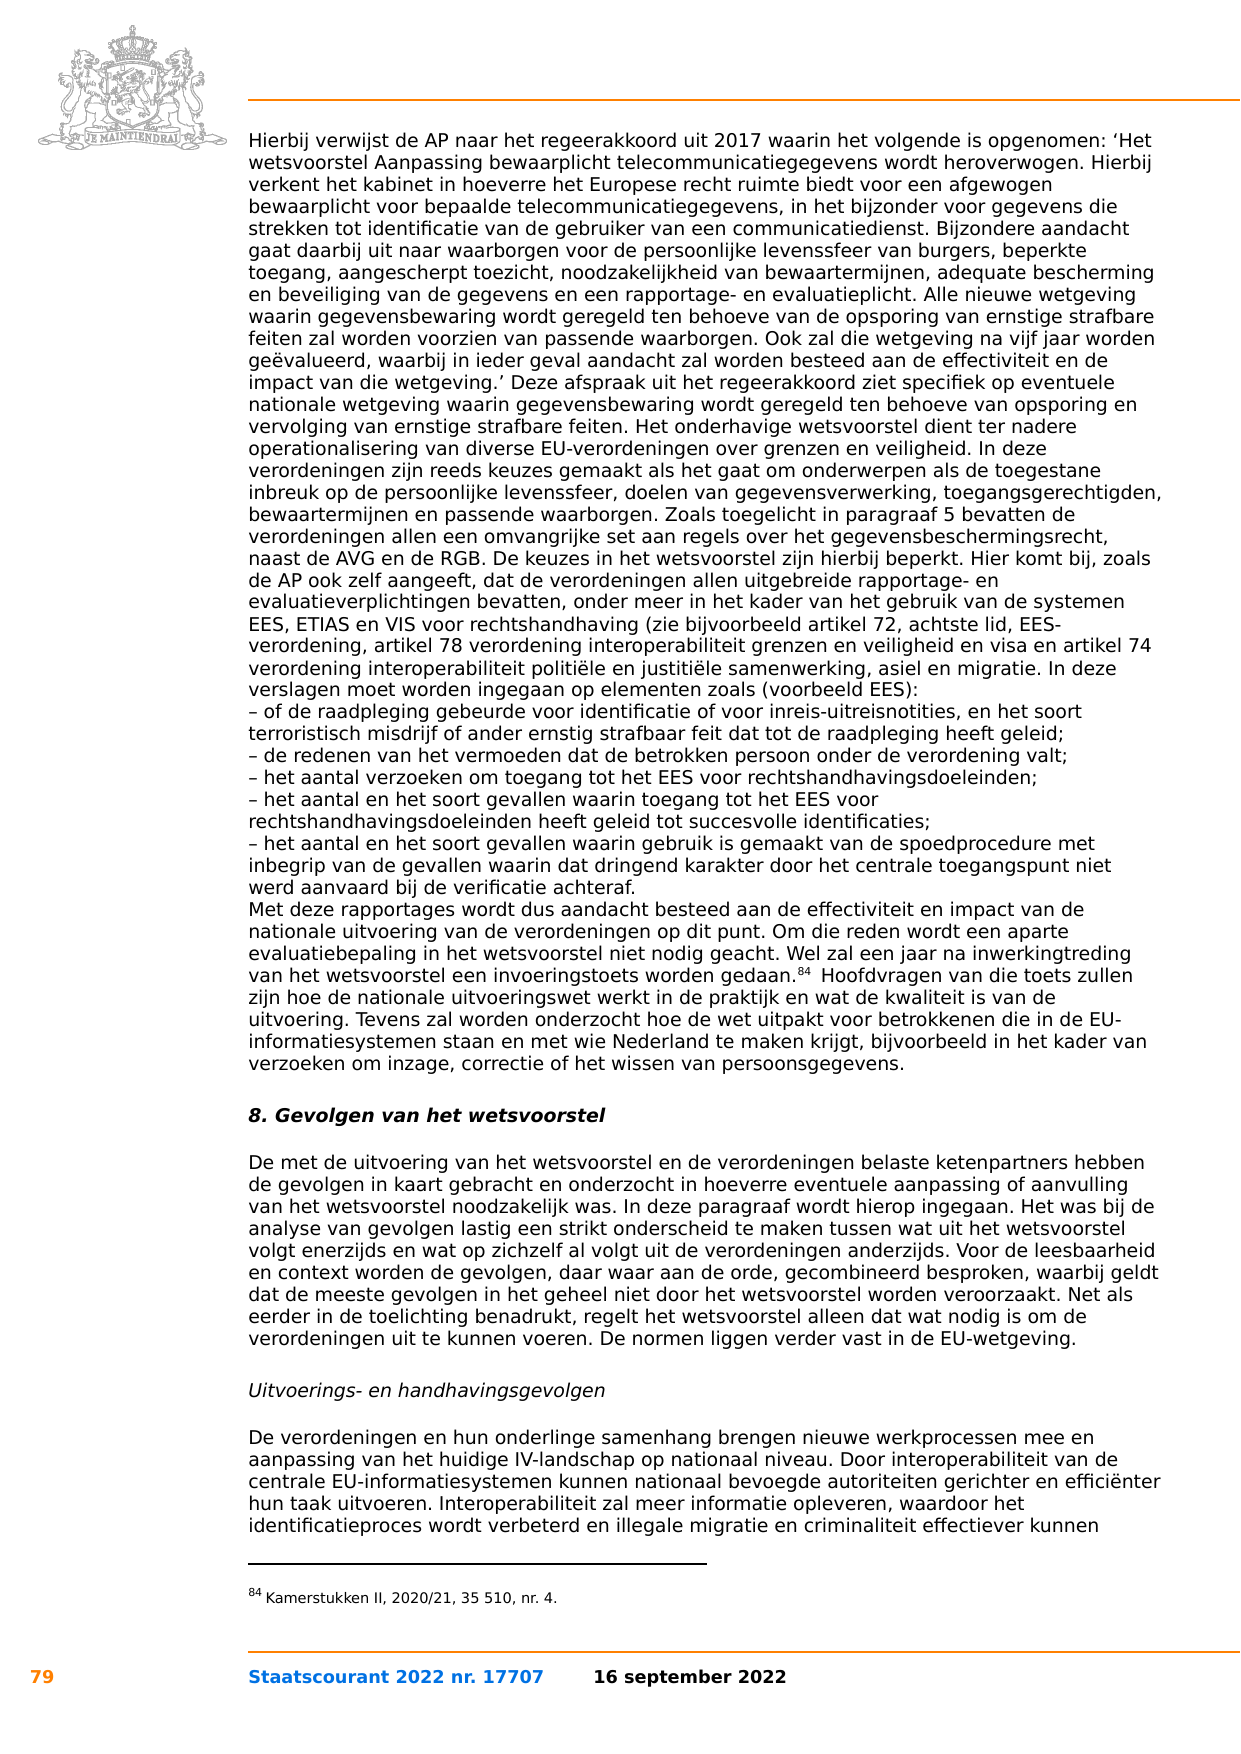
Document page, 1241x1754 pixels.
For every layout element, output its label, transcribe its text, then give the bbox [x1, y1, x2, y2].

text – de redenen van het vermoeden dat de betrokken persoon onder de verordening valt; [248, 745, 1163, 767]
text – het aantal en het soort gevallen waarin gebruik is gemaakt van de spoedprocedure met inbegrip van de gevallen waarin dat dringend karakter door het centrale toegangspunt niet werd aanvaard bij de verificatie achteraf. [248, 833, 1163, 899]
text Kamerstukken II, 2020/21, 35 510, nr. 4. [248, 1586, 1163, 1608]
text Hierbij verwijst de AP naar het regeerakkoord uit 2017 waarin het volgende is opgenomen: ‘Het wetsvoorstel Aanpassing bewaarplicht telecommunicatiegegevens wordt heroverwogen. Hierbij verkent het kabinet in hoeverre het Europese recht ruimte biedt voor een afgewogen bewaarplicht voor bepaalde telecommunicatiegegevens, in het bijzonder voor gegevens die strekken tot identificatie van de gebruiker van een communicatiedienst. Bijzondere aandacht gaat daarbij uit naar waarborgen voor de persoonlijke levenssfeer van burgers, beperkte toegang, aangescherpt toezicht, noodzakelijkheid van bewaartermijnen, adequate bescherming en beveiliging van de gegevens en een rapportage- en evaluatieplicht. Alle nieuwe wetgeving waarin gegevensbewaring wordt geregeld ten behoeve van de opsporing van ernstige strafbare feiten zal worden voorzien van passende waarborgen. Ook zal die wetgeving na vijf jaar worden geëvalueerd, waarbij in ieder geval aandacht zal worden besteed aan de effectiviteit en de impact van die wetgeving.’ Deze afspraak uit het regeerakkoord ziet specifiek op eventuele nationale wetgeving waarin gegevensbewaring wordt geregeld ten behoeve van opsporing en vervolging van ernstige strafbare feiten. Het onderhavige wetsvoorstel dient ter nadere operationalisering van diverse EU-verordeningen over grenzen en veiligheid. In deze verordeningen zijn reeds keuzes gemaakt als het gaat om onderwerpen als de toegestane inbreuk op de persoonlijke levenssfeer, doelen van gegevensverwerking, toegangsgerechtigden, bewaartermijnen en passende waarborgen. Zoals toegelicht in paragraaf 5 bevatten de verordeningen allen een omvangrijke set aan regels over het gegevensbeschermingsrecht, naast de AVG en de RGB. De keuzes in het wetsvoorstel zijn hierbij beperkt. Hier komt bij, zoals de AP ook zelf aangeeft, dat de verordeningen allen uitgebreide rapportage- en evaluatieverplichtingen bevatten, onder meer in het kader van het gebruik van de systemen EES, ETIAS en VIS voor rechtshandhaving (zie bijvoorbeeld artikel 72, achtste lid, EES-verordening, artikel 78 verordening interoperabiliteit grenzen en veiligheid en visa en artikel 74 verordening interoperabiliteit politiële en justitiële samenwerking, asiel en migratie. In deze verslagen moet worden ingegaan op elementen zoals (voorbeeld EES): [248, 130, 1163, 701]
subtitle Uitvoerings- en handhavingsgevolgen [248, 1380, 1163, 1402]
text Met deze rapportages wordt dus aandacht besteed aan de effectiviteit en impact van de nationale uitvoering van de verordeningen op dit punt. Om die reden wordt een aparte evaluatiebepaling in het wetsvoorstel niet nodig geacht. Wel zal een jaar na inwerkingtreding van het wetsvoorstel een invoeringstoets worden gedaan. Hoofdvragen van die toets zullen zijn hoe de nationale uitvoeringswet werkt in de praktijk en wat de kwaliteit is van de uitvoering. Tevens zal worden onderzocht hoe de wet uitpakt voor betrokkenen die in de EU-informatiesystemen staan en met wie Nederland te maken krijgt, bijvoorbeeld in het kader van verzoeken om inzage, correctie of het wissen van persoonsgegevens. [248, 899, 1163, 1075]
text De met de uitvoering van het wetsvoorstel en de verordeningen belaste ketenpartners hebben de gevolgen in kaart gebracht en onderzocht in hoeverre eventuele aanpassing of aanvulling van het wetsvoorstel noodzakelijk was. In deze paragraaf wordt hierop ingegaan. Het was bij de analyse van gevolgen lastig een strikt onderscheid te maken tussen wat uit het wetsvoorstel volgt enerzijds en wat op zichzelf al volgt uit de verordeningen anderzijds. Voor de leesbaarheid en context worden de gevolgen, daar waar aan de orde, gecombineerd besproken, waarbij geldt dat de meeste gevolgen in het geheel niet door het wetsvoorstel worden veroorzaakt. Net als eerder in de toelichting benadrukt, regelt het wetsvoorstel alleen dat wat nodig is om de verordeningen uit te kunnen voeren. De normen liggen verder vast in de EU-wetgeving. [248, 1152, 1163, 1350]
text – het aantal en het soort gevallen waarin toegang tot het EES voor rechtshandhavingsdoeleinden heeft geleid tot succesvolle identificaties; [248, 789, 1163, 833]
text – of de raadpleging gebeurde voor identificatie of voor inreis-uitreisnotities, en het soort terroristisch misdrijf of ander ernstig strafbaar feit dat tot de raadpleging heeft geleid; [248, 701, 1163, 745]
text De verordeningen en hun onderlinge samenhang brengen nieuwe werkprocessen mee en aanpassing van het huidige IV-landschap op nationaal niveau. Door interoperabiliteit van de centrale EU-informatiesystemen kunnen nationaal bevoegde autoriteiten gerichter en efficiënter hun taak uitvoeren. Interoperabiliteit zal meer informatie opleveren, waardoor het identificatieproces wordt verbeterd en illegale migratie en criminaliteit effectiever kunnen [248, 1427, 1163, 1537]
text – het aantal verzoeken om toegang tot het EES voor rechtshandhavingsdoeleinden; [248, 767, 1163, 789]
picture [38, 25, 227, 150]
subtitle 8. Gevolgen van het wetsvoorstel [248, 1105, 1163, 1127]
